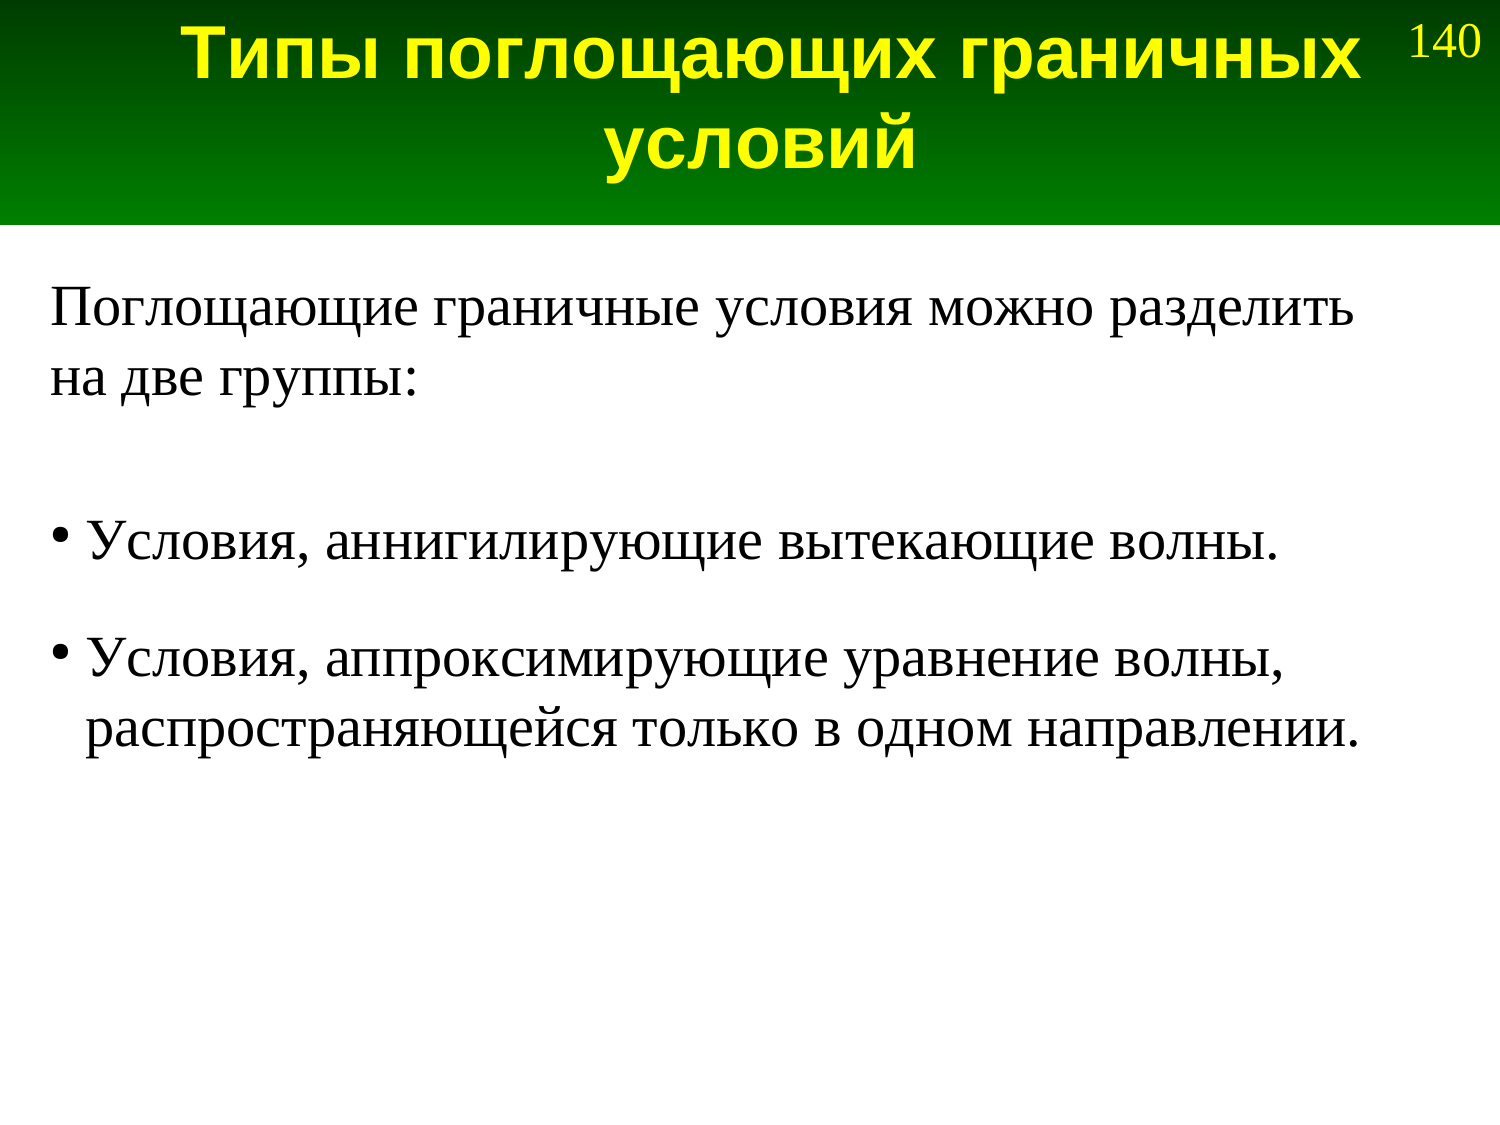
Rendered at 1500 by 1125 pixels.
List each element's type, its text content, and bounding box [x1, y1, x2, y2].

title Типы поглощающих граничных условий [123, 0, 1399, 192]
text_box Поглощающие граничные условия можно разделить на две группы: Условия, аннигилирующие вытекающие волны. Условия, аппроксимирующие уравнение волны, распространяющейся только в одном направлении. [35, 259, 1441, 766]
